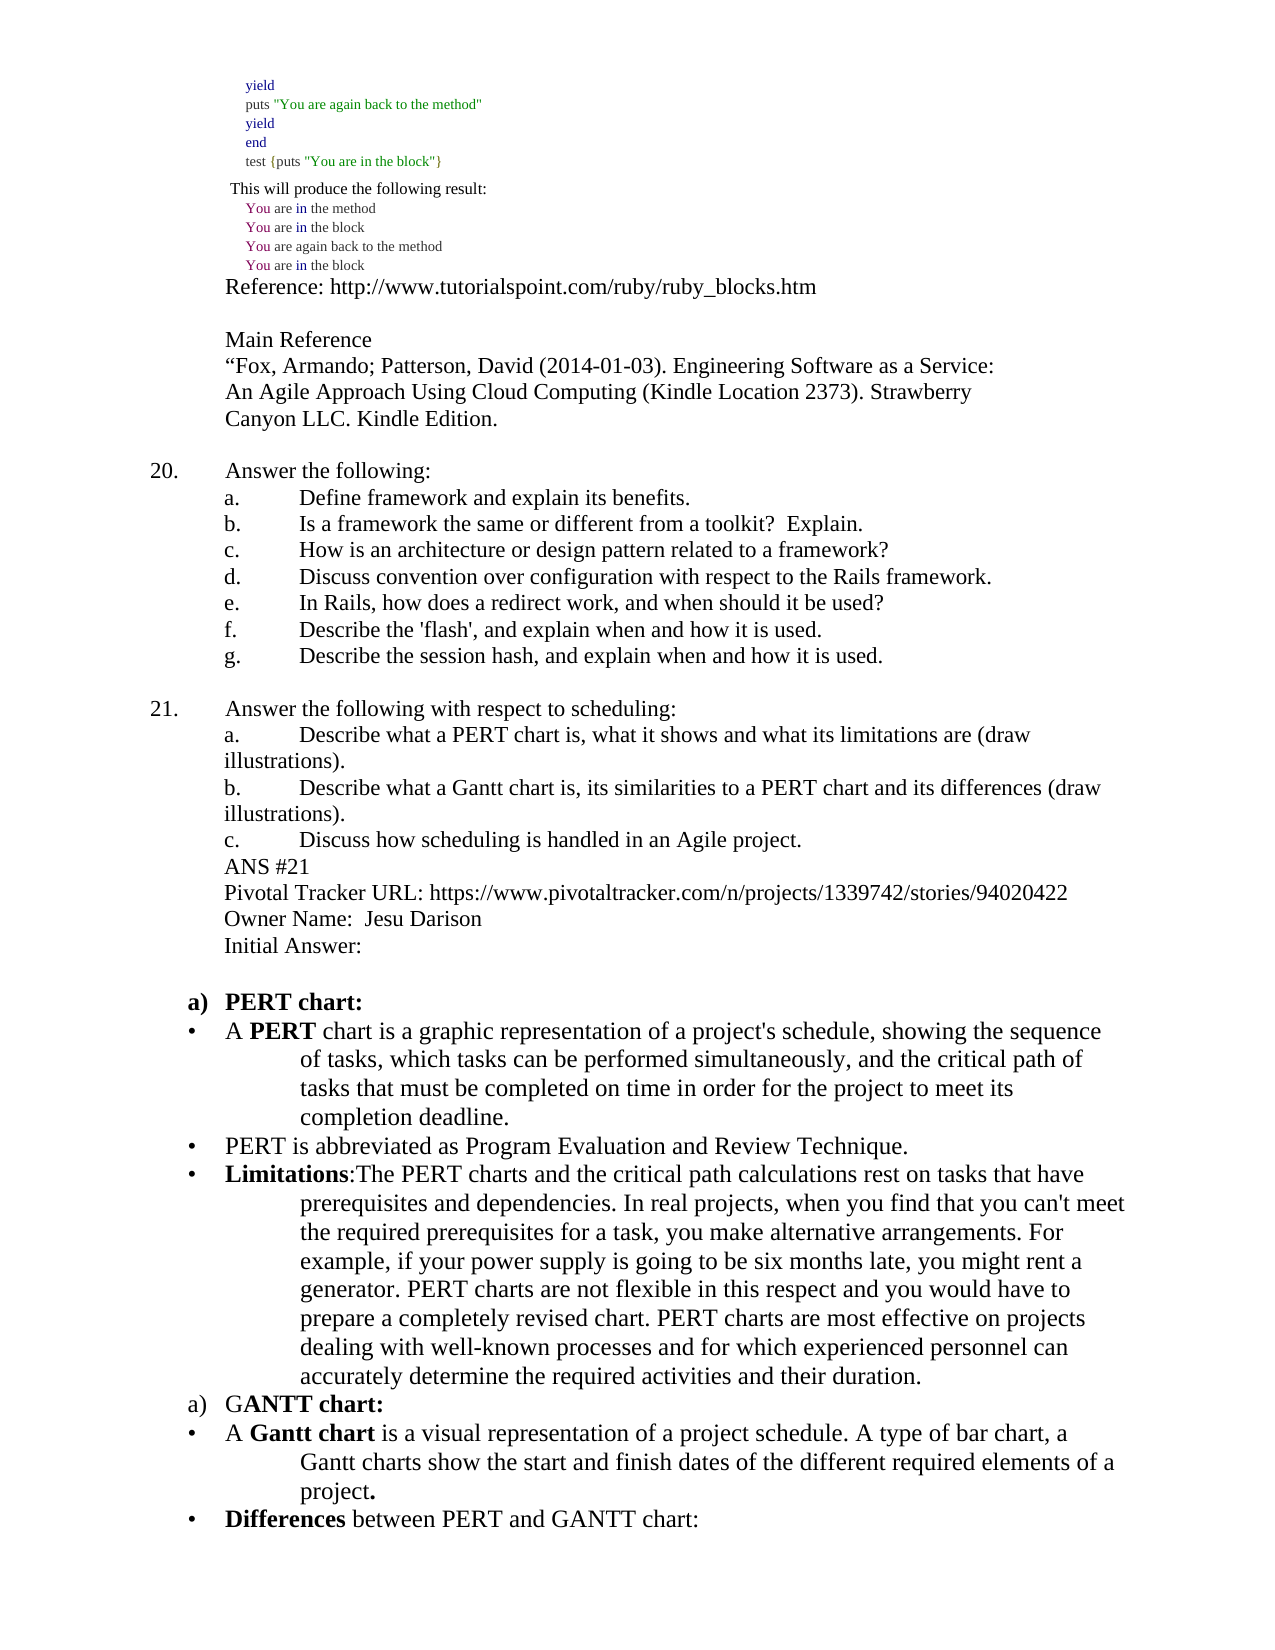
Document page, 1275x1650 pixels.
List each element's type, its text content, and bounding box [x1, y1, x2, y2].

text 20. Answer the following: [150, 457, 1125, 484]
text a. Describe what a PERT chart is, what it shows and what its limitations are (draw illustrations). [224, 721, 1125, 774]
text Reference: http://www.tutorialspoint.com/ruby/ruby_blocks.htm [150, 273, 1125, 299]
list Differences between PERT and GANTT chart: [187, 1504, 1125, 1533]
text test {puts "You are in the block"} [150, 150, 1125, 169]
list Limitations:The PERT charts and the critical path calculations rest on tasks that have prerequisites and dependencies. In real projects, when you find that you can't meet the required prerequisites for a task, you make alternative arrangements. For example, if your power supply is going to be six months late, you might rent a generator. PERT charts are not flexible in this respect and you would have to prepare a completely revised chart. PERT charts are most effective on projects dealing with well-known processes and for which experienced personnel can accurately determine the required activities and their duration. [187, 1159, 1125, 1389]
text Owner Name: Jesu Darison [224, 906, 1125, 932]
text e. In Rails, how does a redirect work, and when should it be used? [224, 589, 1125, 616]
list PERT is abbreviated as Program Evaluation and Review Technique. [187, 1131, 1125, 1159]
text Initial Answer: [224, 932, 1125, 958]
text Main Reference [150, 326, 1125, 352]
text d. Discuss convention over configuration with respect to the Rails framework. [224, 563, 1125, 589]
text g. Describe the session hash, and explain when and how it is used. [224, 642, 1125, 695]
text yield [150, 75, 1125, 94]
text “Fox, Armando; Patterson, David (2014-01-03). Engineering Software as a Service: An Agile Approach Using Cloud Computing (Kindle Location 2373). Strawberry Canyon LLC. Kindle Edition. [150, 352, 1125, 431]
text You are in the block [150, 216, 1125, 235]
text Pivotal Tracker URL: https://www.pivotaltracker.com/n/projects/1339742/stories/94020422 [224, 879, 1125, 906]
text 21. Answer the following with respect to scheduling: [150, 695, 1125, 721]
text yield [150, 113, 1125, 132]
list A Gantt chart is a visual representation of a project schedule. A type of bar chart, a Gantt charts show the start and finish dates of the different required elements of a project. [187, 1418, 1125, 1504]
text a. Define framework and explain its benefits. [224, 484, 1125, 510]
text c. How is an architecture or design pattern related to a framework? [224, 537, 1125, 563]
text You are in the block [150, 254, 1125, 273]
list A PERT chart is a graphic representation of a project's schedule, showing the sequence of tasks, which tasks can be performed simultaneously, and the critical path of tasks that must be completed on time in order for the project to meet its completion deadline. [187, 1016, 1125, 1131]
text This will produce the following result: [155, 169, 1125, 198]
text You are again back to the method [150, 235, 1125, 254]
text f. Describe the 'flash', and explain when and how it is used. [224, 616, 1125, 642]
text b. Describe what a Gantt chart is, its similarities to a PERT chart and its differences (draw illustrations). [224, 774, 1125, 826]
text b. Is a framework the same or different from a toolkit? Explain. [224, 510, 1125, 537]
list GANTT chart: [187, 1389, 1125, 1418]
text puts "You are again back to the method" [150, 94, 1125, 113]
text c. Discuss how scheduling is handled in an Agile project. ANS #21 [224, 826, 1125, 879]
text end [150, 132, 1125, 150]
list PERT chart: [187, 987, 1125, 1016]
text You are in the method [150, 198, 1125, 216]
